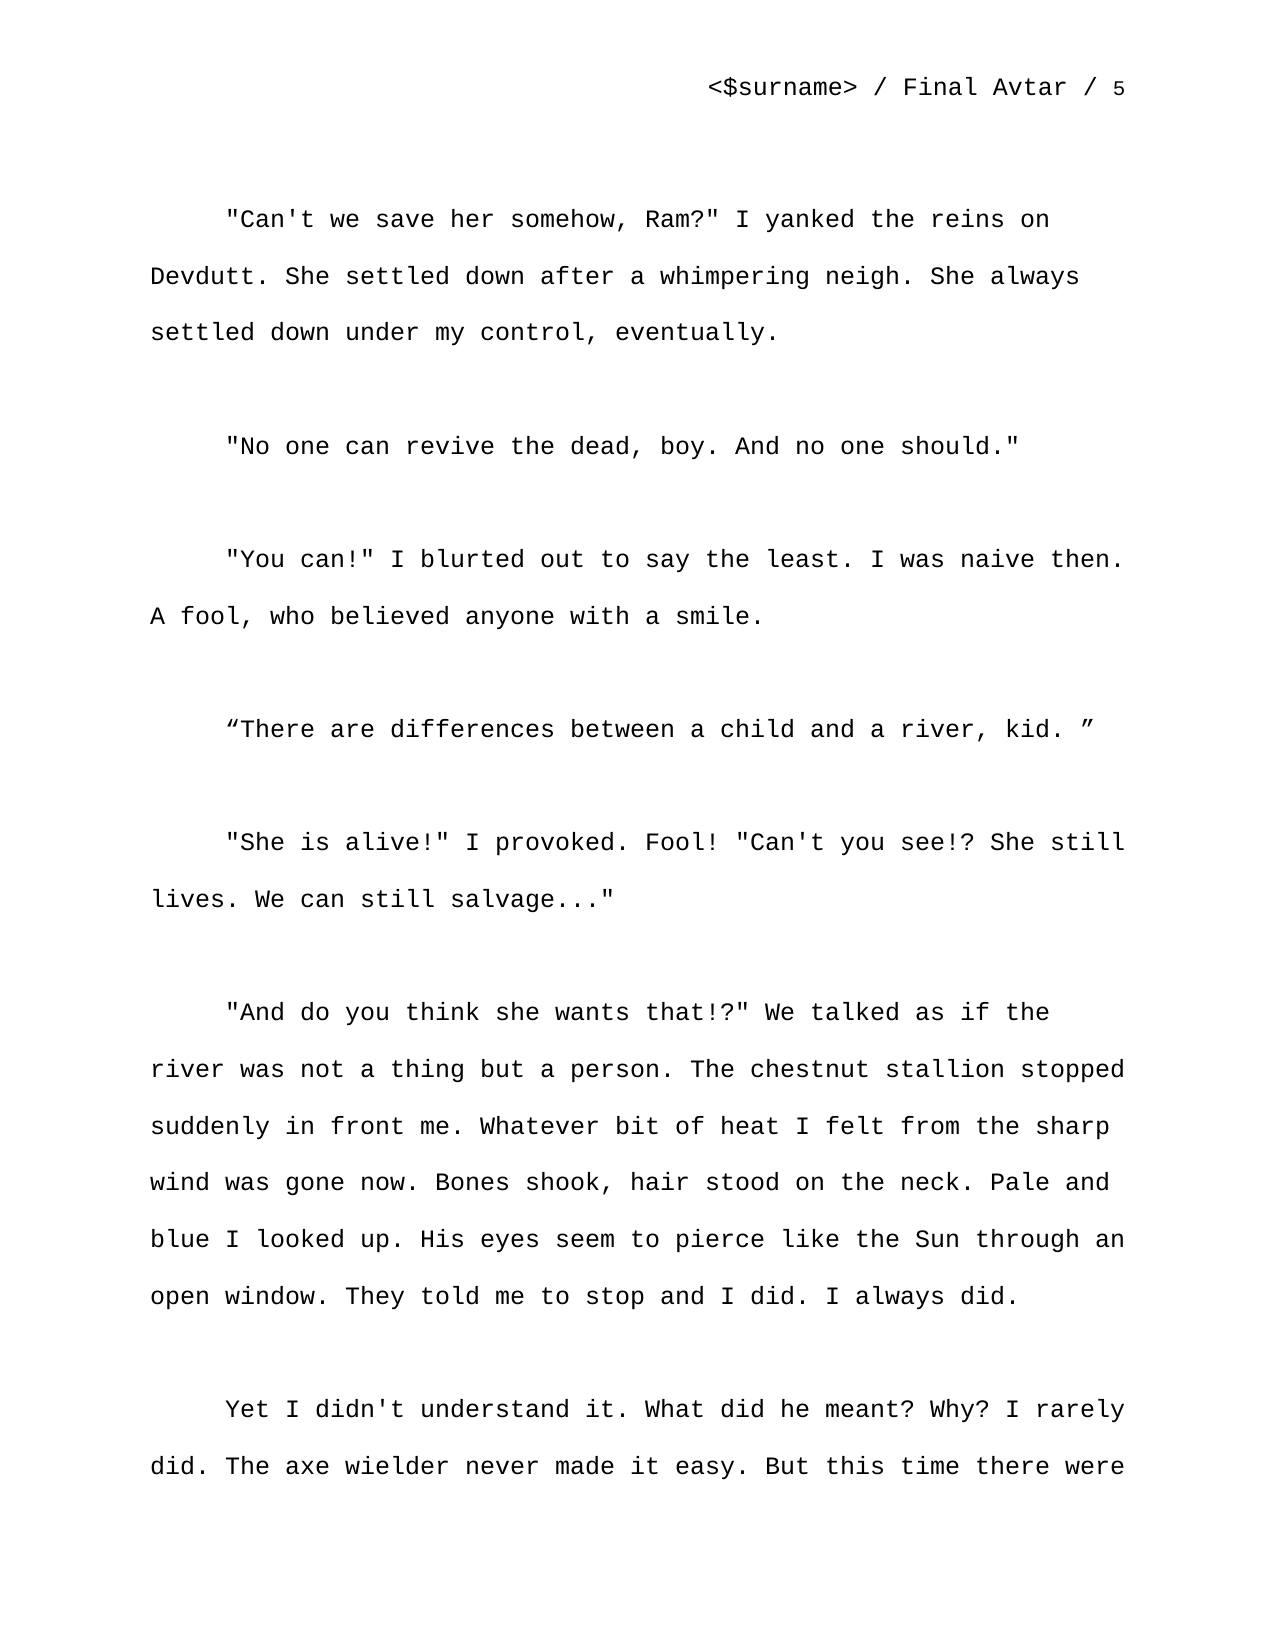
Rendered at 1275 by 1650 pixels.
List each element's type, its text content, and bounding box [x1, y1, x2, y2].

text "She is alive!" I provoked. Fool! "Can't you see!? She still lives. We can still salvage..." [150, 830, 1125, 915]
text "No one can revive the dead, boy. And no one should." [150, 433, 1125, 462]
text "You can!" I blurted out to say the least. I was naive then. A fool, who believed anyone with a smile. [150, 547, 1125, 632]
text Yet I didn't understand it. What did he meant? Why? I rarely did. The axe wielder never made it easy. But this time there were [150, 1397, 1125, 1482]
text “There are differences between a child and a river, kid. ” [150, 717, 1125, 745]
text "And do you think she wants that!?" We talked as if the river was not a thing but a person. The chestnut stallion stopped suddenly in front me. Whatever bit of heat I felt from the sharp wind was gone now. Bones shook, hair stood on the neck. Pale and blue I looked up. His eyes seem to pierce like the Sun through an open window. They told me to stop and I did. I always did. [150, 1000, 1125, 1312]
text "Can't we save her somehow, Ram?" I yanked the reins on Devdutt. She settled down after a whimpering neigh. She always settled down under my control, eventually. [150, 207, 1125, 348]
